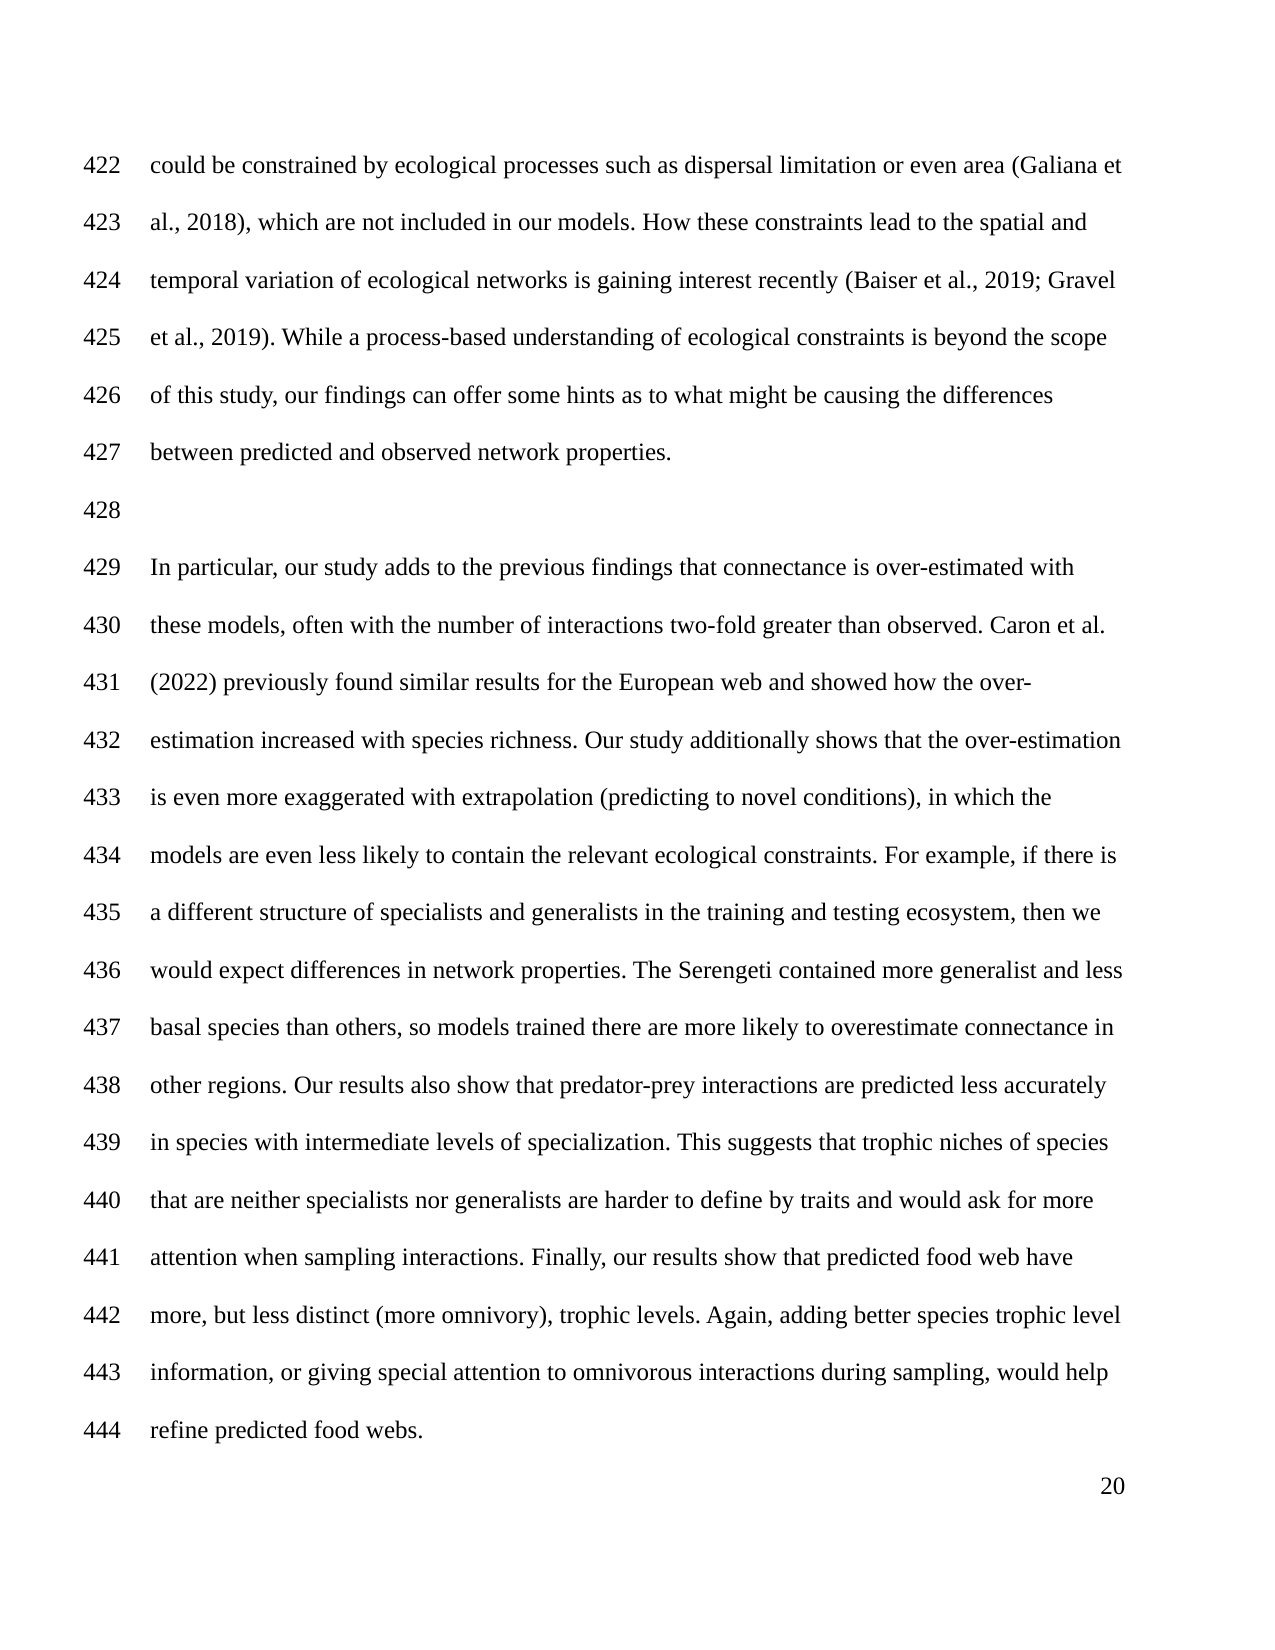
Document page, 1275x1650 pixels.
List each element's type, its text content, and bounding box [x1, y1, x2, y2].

text In particular, our study adds to the previous findings that connectance is over-estimated with these models, often with the number of interactions two-fold greater than observed. Caron et al. (2022) previously found similar results for the European web and showed how the over-estimation increased with species richness. Our study additionally shows that the over-estimation is even more exaggerated with extrapolation (predicting to novel conditions), in which the models are even less likely to contain the relevant ecological constraints. For example, if there is a different structure of specialists and generalists in the training and testing ecosystem, then we would expect differences in network properties. The Serengeti contained more generalist and less basal species than others, so models trained there are more likely to overestimate connectance in other regions. Our results also show that predator-prey interactions are predicted less accurately in species with intermediate levels of specialization. This suggests that trophic niches of species that are neither specialists nor generalists are harder to define by traits and would ask for more attention when sampling interactions. Finally, our results show that predicted food web have more, but less distinct (more omnivory), trophic levels. Again, adding better species trophic level information, or giving special attention to omnivorous interactions during sampling, would help refine predicted food webs. [150, 552, 1125, 1444]
